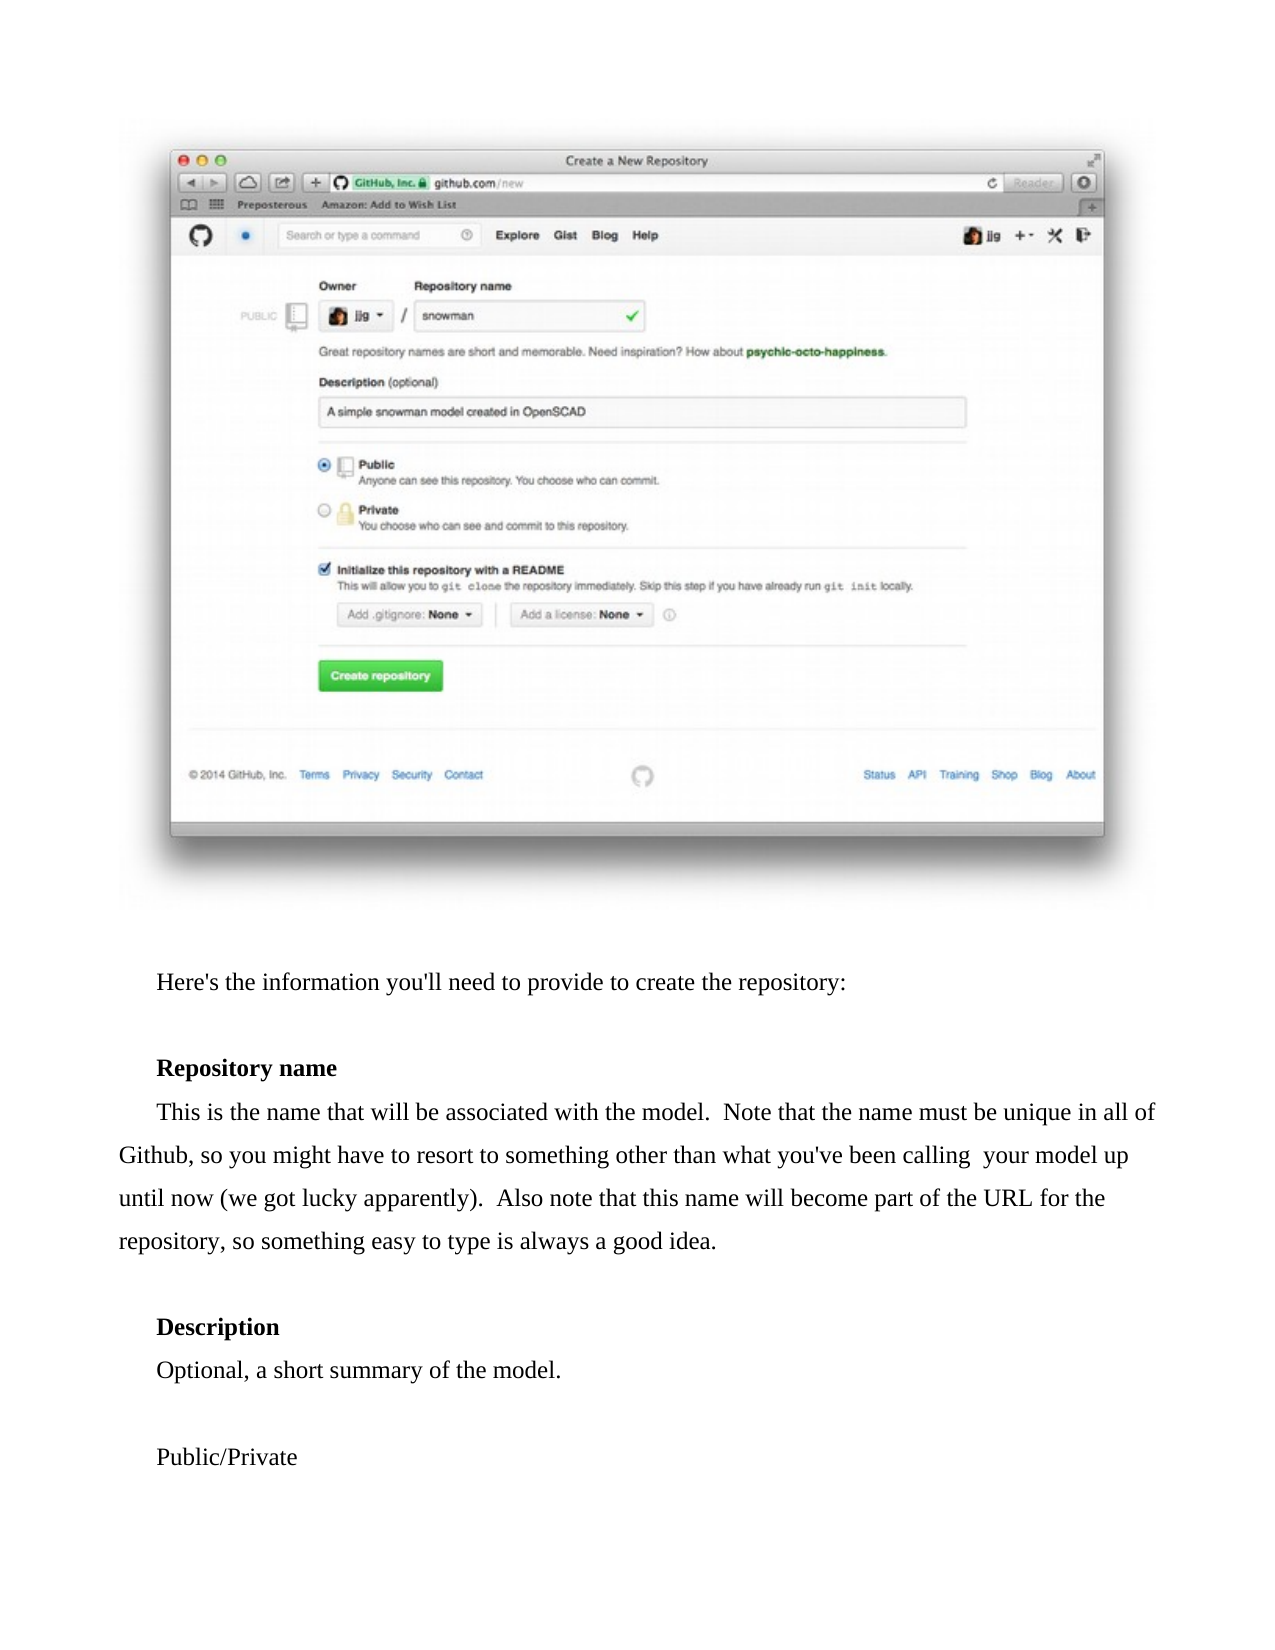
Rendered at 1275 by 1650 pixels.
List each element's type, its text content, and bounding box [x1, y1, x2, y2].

picture [118, 118, 1157, 910]
text This is the name that will be associated with the model. Note that the name must be unique in all of Github, so you might have to resort to something other than what you've been calling your model up until now (we got lucky apparently). Also note that this name will become part of the URL for the repository, so something easy to type is always a good idea. [118, 1097, 1156, 1255]
text Description [118, 1312, 1156, 1341]
text Here's the information you'll need to provide to create the repository: [118, 967, 1156, 996]
text Optional, a short summary of the model. [118, 1355, 1156, 1384]
text Repository name [118, 1053, 1156, 1082]
text Public/Private [118, 1442, 1156, 1470]
